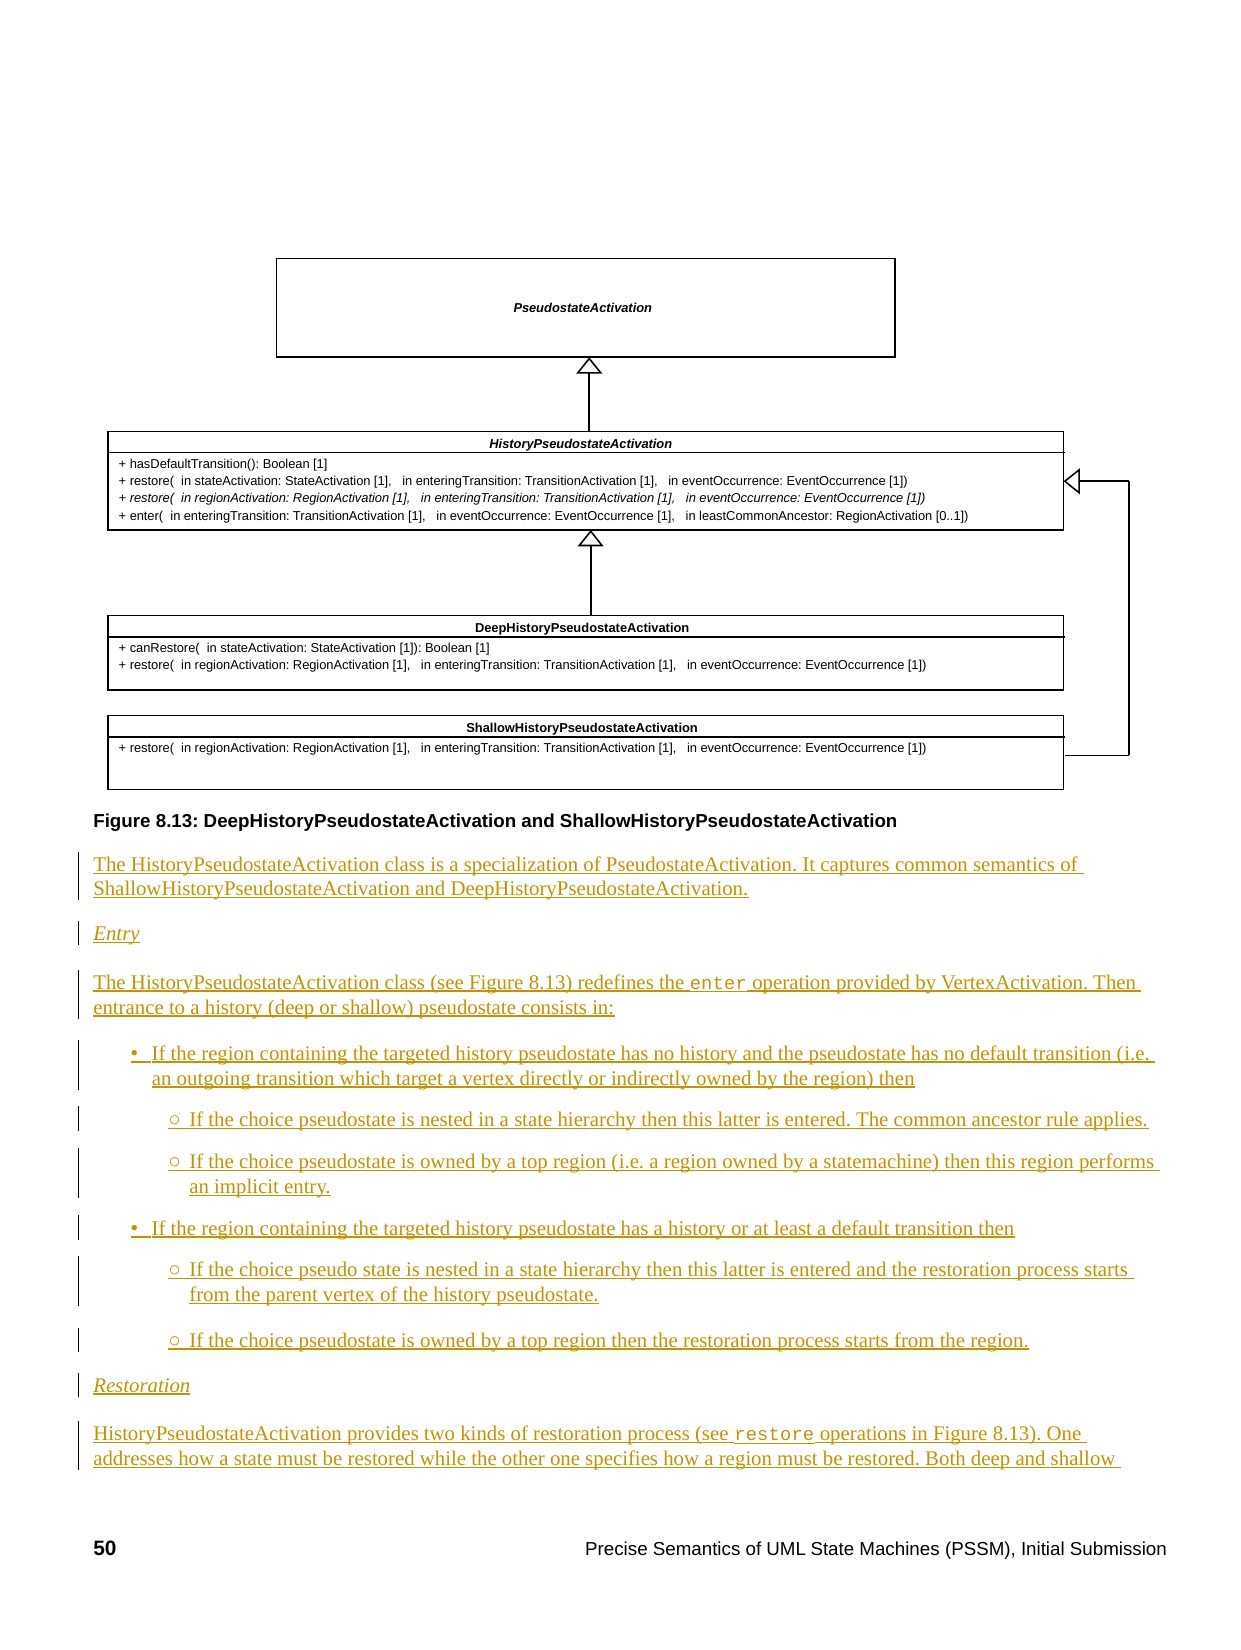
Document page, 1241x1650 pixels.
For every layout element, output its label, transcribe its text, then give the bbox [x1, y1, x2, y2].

list If the choice pseudostate is owned by a top region then the restoration process starts from the region. [168, 1327, 1164, 1352]
list If the choice pseudostate is nested in a state hierarchy then this latter is entered. The common ancestor rule applies. [168, 1106, 1164, 1131]
list If the region containing the targeted history pseudostate has no history and the pseudostate has no default transition (i.e. an outgoing transition which target a vertex directly or indirectly owned by the region) then [131, 1040, 1164, 1090]
text Figure 8.13: DeepHistoryPseudostateActivation and ShallowHistoryPseudostateActivation [93, 243, 1164, 831]
text [93, 231, 1164, 243]
list If the choice pseudo state is nested in a state hierarchy then this latter is entered and the restoration process starts from the parent vertex of the history pseudostate. [168, 1256, 1164, 1306]
text The HistoryPseudostateActivation class (see Figure 8.13) redefines the enter operation provided by VertexActivation. Then entrance to a history (deep or shallow) pseudostate consists in: [93, 969, 1164, 1019]
subtitle Restoration [93, 1373, 1164, 1397]
text HistoryPseudostateActivation provides two kinds of restoration process (see restore operations in Figure 8.13). One addresses how a state must be restored while the other one specifies how a region must be restored. Both deep and shallow [93, 1421, 1164, 1470]
list If the choice pseudostate is owned by a top region (i.e. a region owned by a statemachine) then this region performs an implicit entry. [168, 1148, 1164, 1198]
text The HistoryPseudostateActivation class is a specialization of PseudostateActivation. It captures common semantics of ShallowHistoryPseudostateActivation and DeepHistoryPseudostateActivation. [93, 831, 1164, 900]
subtitle Entry [93, 921, 1164, 945]
list If the region containing the targeted history pseudostate has a history or at least a default transition then [131, 1215, 1164, 1240]
